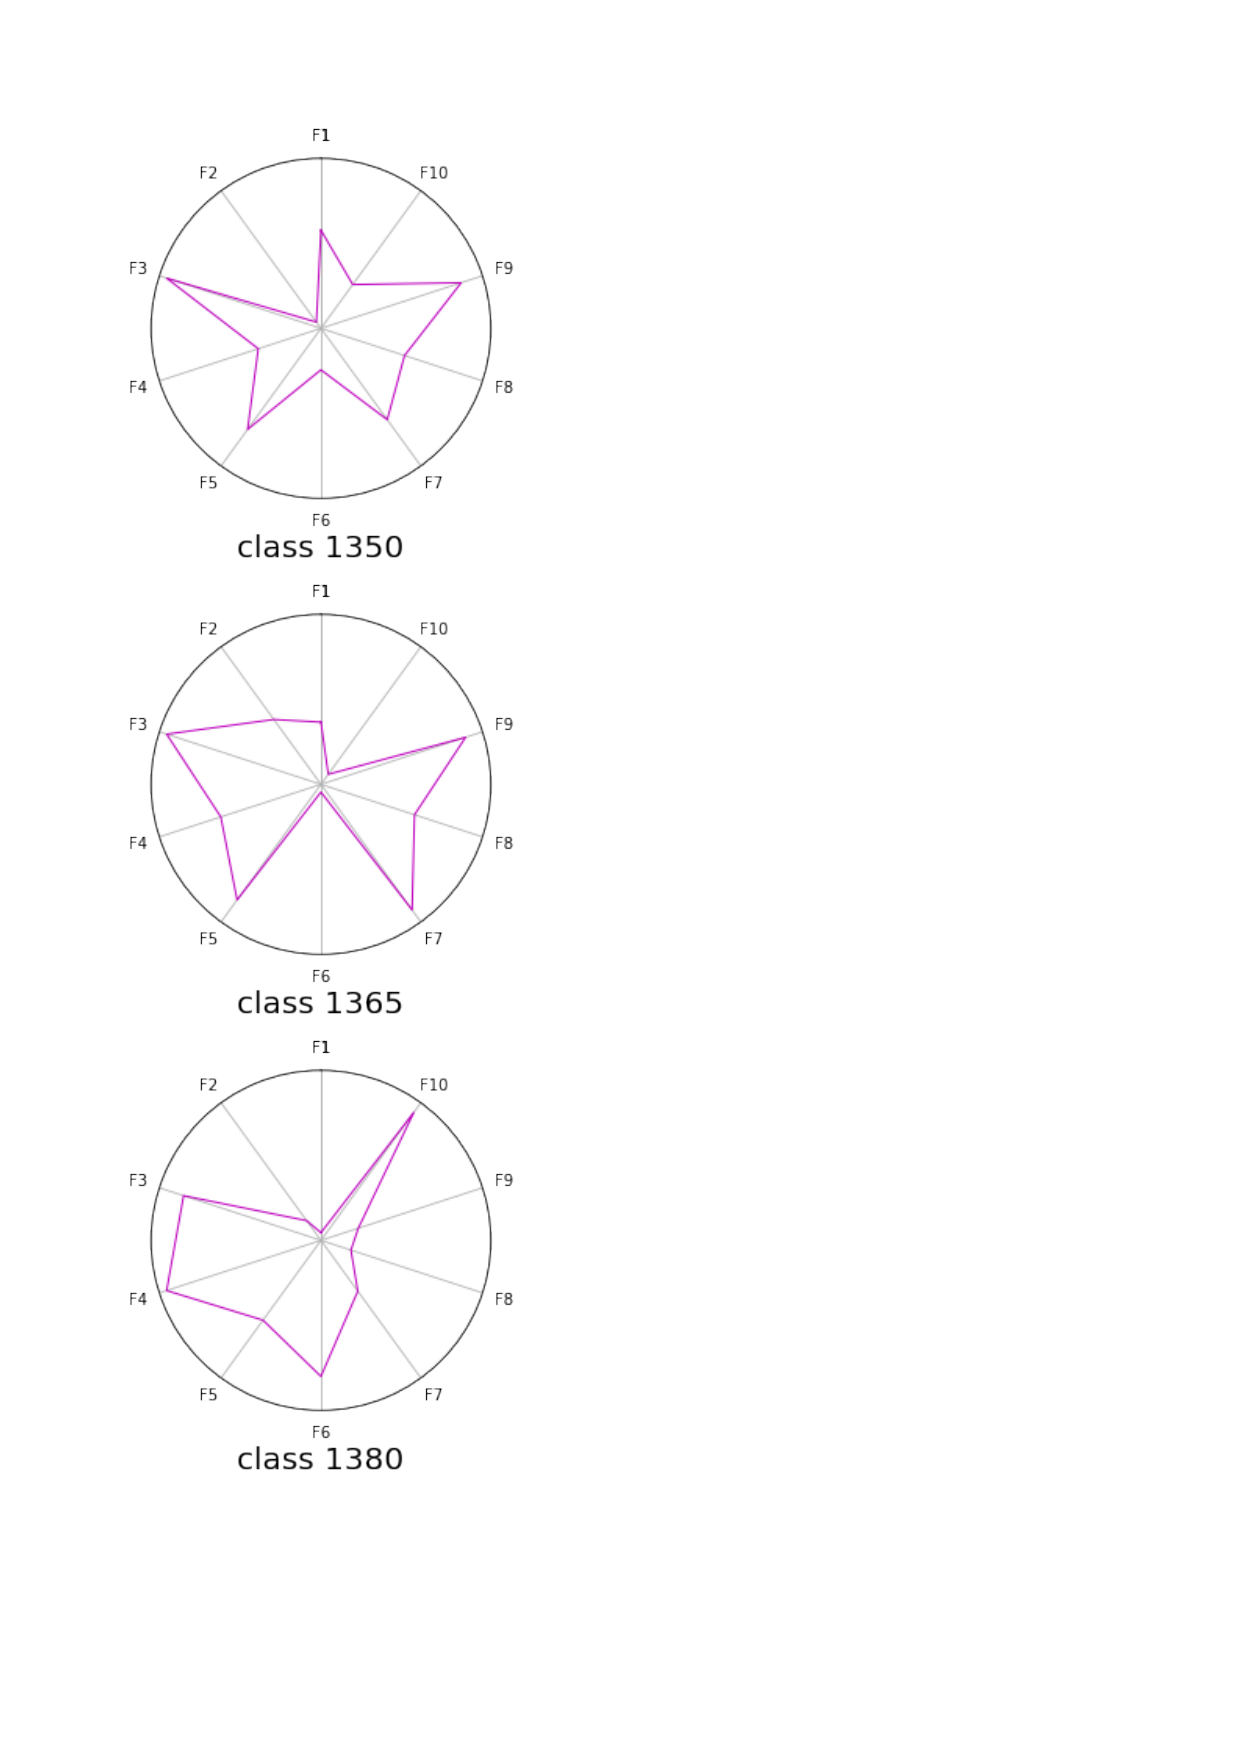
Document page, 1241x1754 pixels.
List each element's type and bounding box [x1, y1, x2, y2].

picture [118, 118, 523, 1487]
